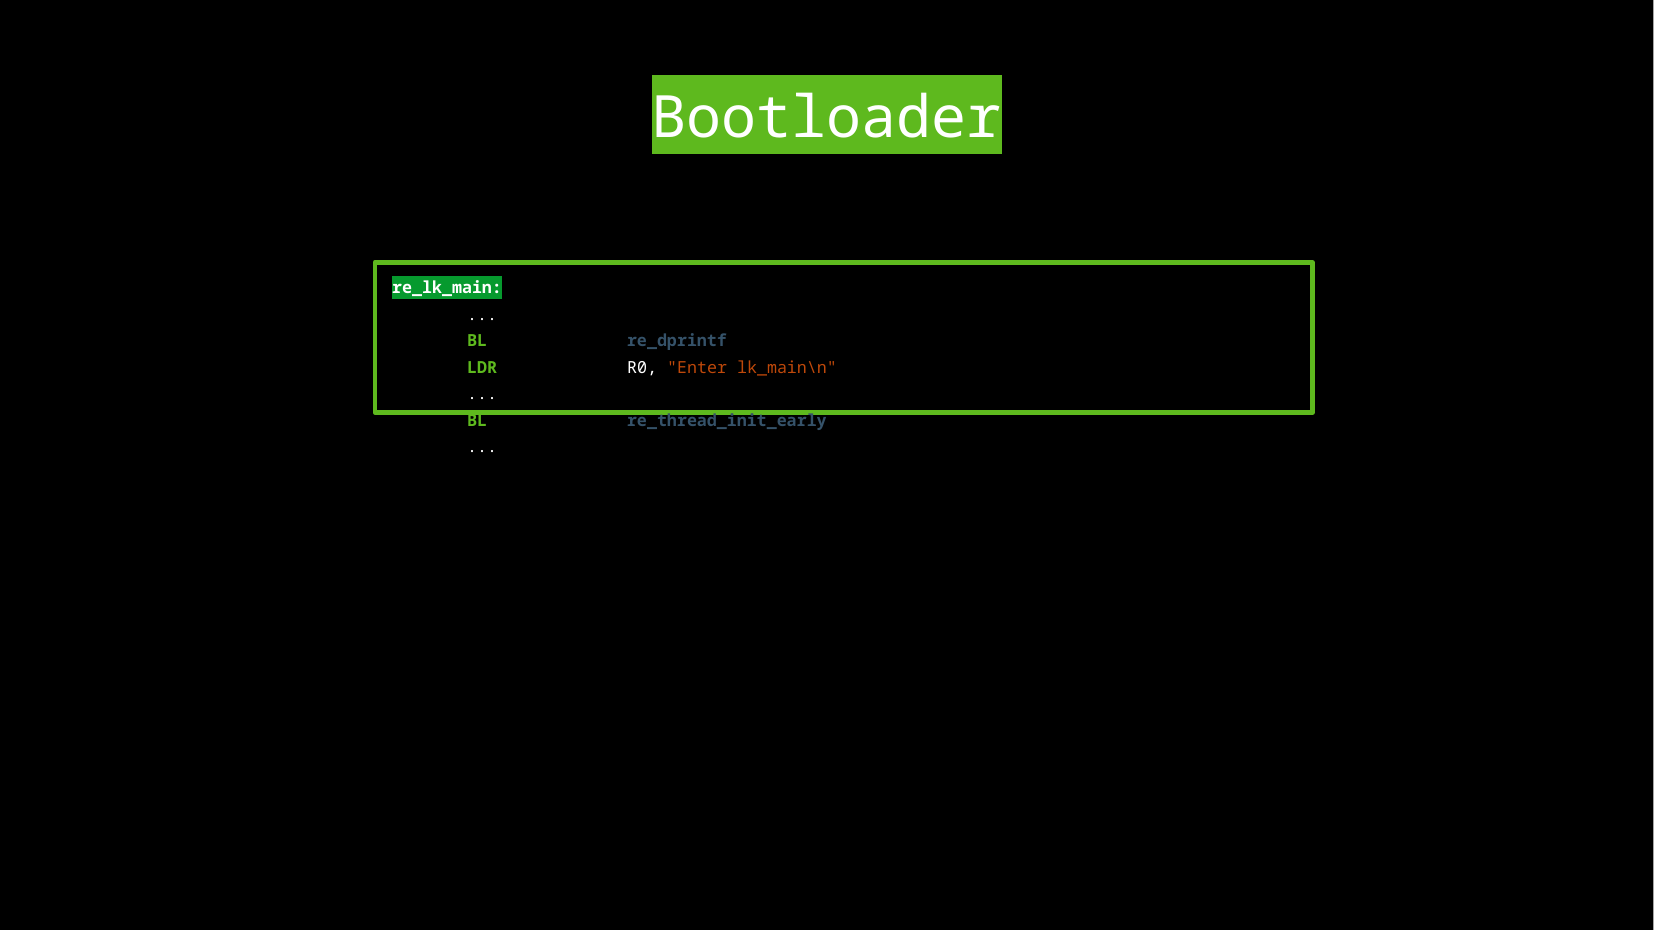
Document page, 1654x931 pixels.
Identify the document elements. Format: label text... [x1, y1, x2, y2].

title Bootloader [82, 37, 1571, 193]
text_box re_lk_main: ... BL re_dprintf LDR R0, "Enter lk_main\n" ... BL re_thread_init_early ... [374, 262, 1313, 413]
